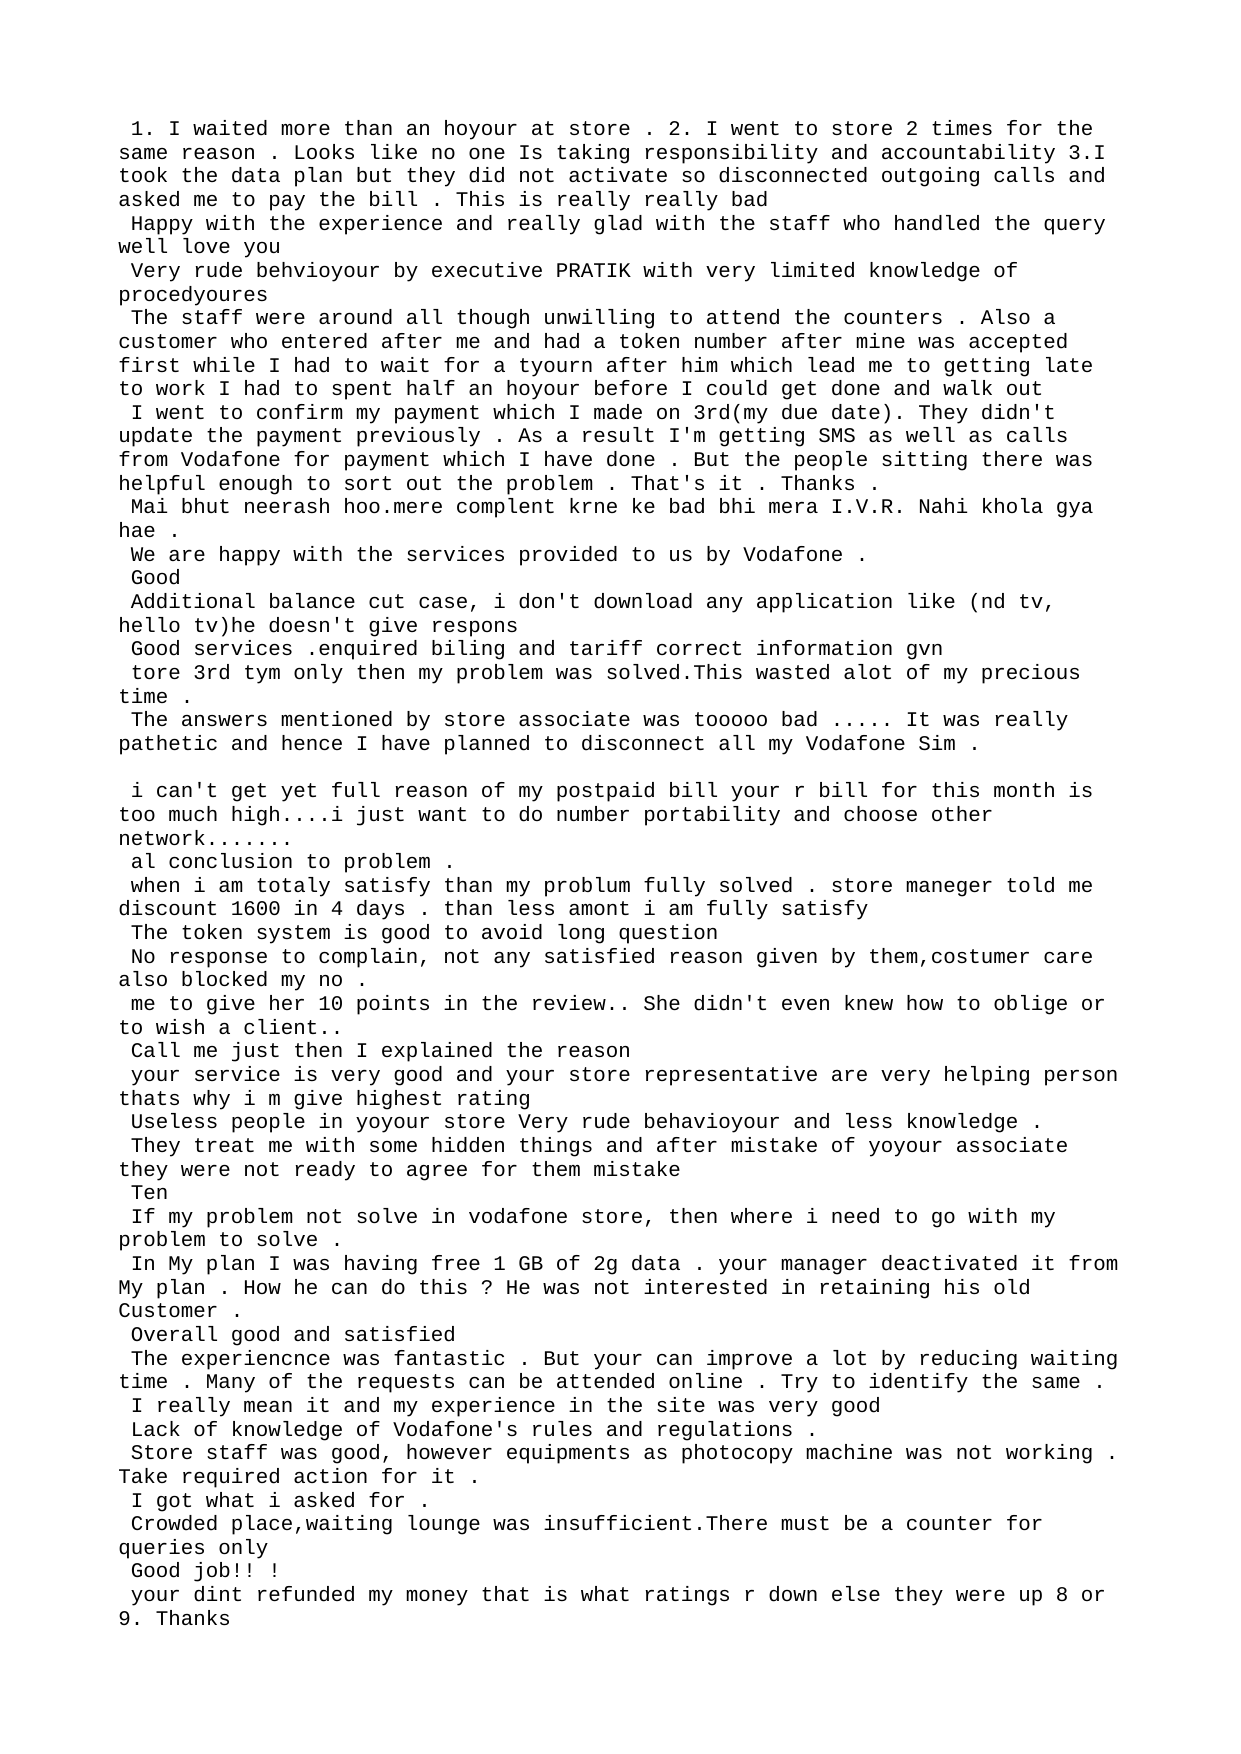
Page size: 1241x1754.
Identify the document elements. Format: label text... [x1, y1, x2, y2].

text No response to complain, not any satisfied reason given by them,costumer care also blocked my no . [118, 946, 1122, 993]
text Very rude behvioyour by executive PRATIK with very limited knowledge of procedyoures [118, 260, 1122, 307]
text Ten [118, 1182, 1122, 1206]
text Call me just then I explained the reason [118, 1040, 1122, 1064]
text We are happy with the services provided to us by Vodafone . [118, 544, 1122, 567]
text Good services .enquired biling and tariff correct information gvn [118, 638, 1122, 662]
text Good job!! ! [118, 1561, 1122, 1584]
text If my problem not solve in vodafone store, then where i need to go with my problem to solve . [118, 1206, 1122, 1253]
text Crowded place,waiting lounge was insufficient.There must be a counter for queries only [118, 1513, 1122, 1561]
text They treat me with some hidden things and after mistake of yoyour associate they were not ready to agree for them mistake [118, 1135, 1122, 1182]
text your dint refunded my money that is what ratings r down else they were up 8 or 9. Thanks [118, 1584, 1122, 1631]
text Useless people in yoyour store Very rude behavioyour and less knowledge . [118, 1111, 1122, 1135]
text your service is very good and your store representative are very helping person thats why i m give highest rating [118, 1064, 1122, 1111]
text Store staff was good, however equipments as photocopy machine was not working . Take required action for it . [118, 1442, 1122, 1489]
text Mai bhut neerash hoo.mere complent krne ke bad bhi mera I.V.R. Nahi khola gya hae . [118, 496, 1122, 544]
text tore 3rd tym only then my problem was solved.This wasted alot of my precious time . [118, 662, 1122, 709]
text i can't get yet full reason of my postpaid bill your r bill for this month is too much high....i just want to do number portability and choose other network....... [118, 780, 1122, 851]
text 1. I waited more than an hoyour at store . 2. I went to store 2 times for the same reason . Looks like no one Is taking responsibility and accountability 3.I took the data plan but they did not activate so disconnected outgoing calls and asked me to pay the bill . This is really really bad [118, 118, 1122, 213]
text The token system is good to avoid long question [118, 922, 1122, 946]
text Additional balance cut case, i don't download any application like (nd tv, hello tv)he doesn't give respons [118, 591, 1122, 638]
text al conclusion to problem . [118, 851, 1122, 875]
text Good [118, 567, 1122, 591]
text I got what i asked for . [118, 1489, 1122, 1513]
text me to give her 10 points in the review.. She didn't even knew how to oblige or to wish a client.. [118, 993, 1122, 1040]
text In My plan I was having free 1 GB of 2g data . your manager deactivated it from My plan . How he can do this ? He was not interested in retaining his old Customer . [118, 1253, 1122, 1324]
text The experiencnce was fantastic . But your can improve a lot by reducing waiting time . Many of the requests can be attended online . Try to identify the same . [118, 1348, 1122, 1395]
text The staff were around all though unwilling to attend the counters . Also a customer who entered after me and had a token number after mine was accepted first while I had to wait for a tyourn after him which lead me to getting late to work I had to spent half an hoyour before I could get done and walk out [118, 307, 1122, 402]
text Lack of knowledge of Vodafone's rules and regulations . [118, 1419, 1122, 1442]
text I really mean it and my experience in the site was very good [118, 1395, 1122, 1419]
text when i am totaly satisfy than my problum fully solved . store maneger told me discount 1600 in 4 days . than less amont i am fully satisfy [118, 875, 1122, 922]
text Happy with the experience and really glad with the staff who handled the query well love you [118, 213, 1122, 260]
text The answers mentioned by store associate was tooooo bad ..... It was really pathetic and hence I have planned to disconnect all my Vodafone Sim . [118, 709, 1122, 757]
text I went to confirm my payment which I made on 3rd(my due date). They didn't update the payment previously . As a result I'm getting SMS as well as calls from Vodafone for payment which I have done . But the people sitting there was helpful enough to sort out the problem . That's it . Thanks . [118, 402, 1122, 496]
text Overall good and satisfied [118, 1324, 1122, 1348]
